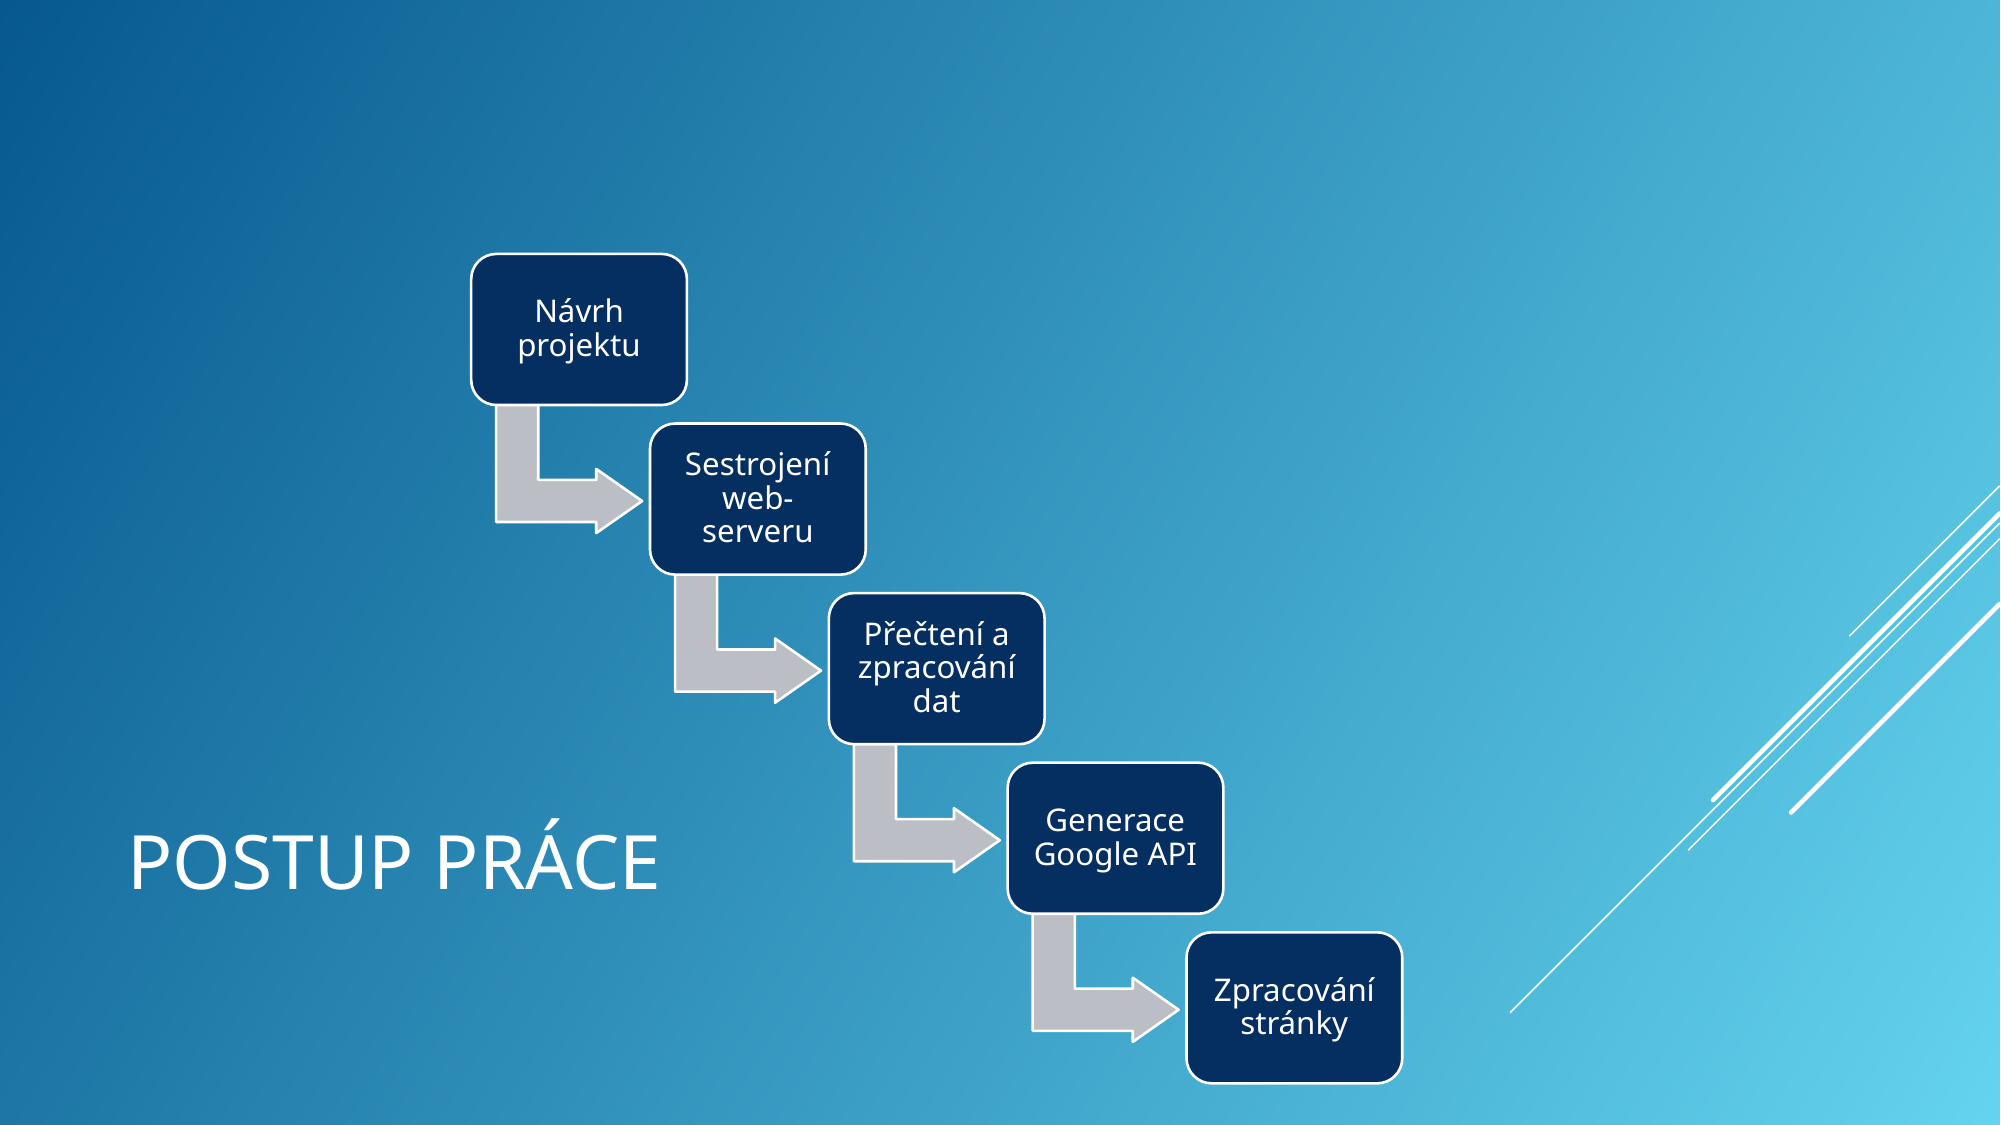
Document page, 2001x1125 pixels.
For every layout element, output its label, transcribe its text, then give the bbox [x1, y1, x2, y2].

text_box Návrh projektu [471, 253, 687, 405]
text_box Zpracování stránky [1186, 932, 1403, 1084]
text_box [496, 405, 643, 534]
text_box [675, 575, 821, 703]
text_box Sestrojení web-serveru [650, 423, 866, 575]
title Postup práce [112, 736, 1513, 984]
text_box [1032, 914, 1179, 1042]
text_box Přečtení a zpracování dat [828, 593, 1045, 745]
text_box Generace Google API [1007, 762, 1224, 914]
text_box [853, 745, 1000, 873]
